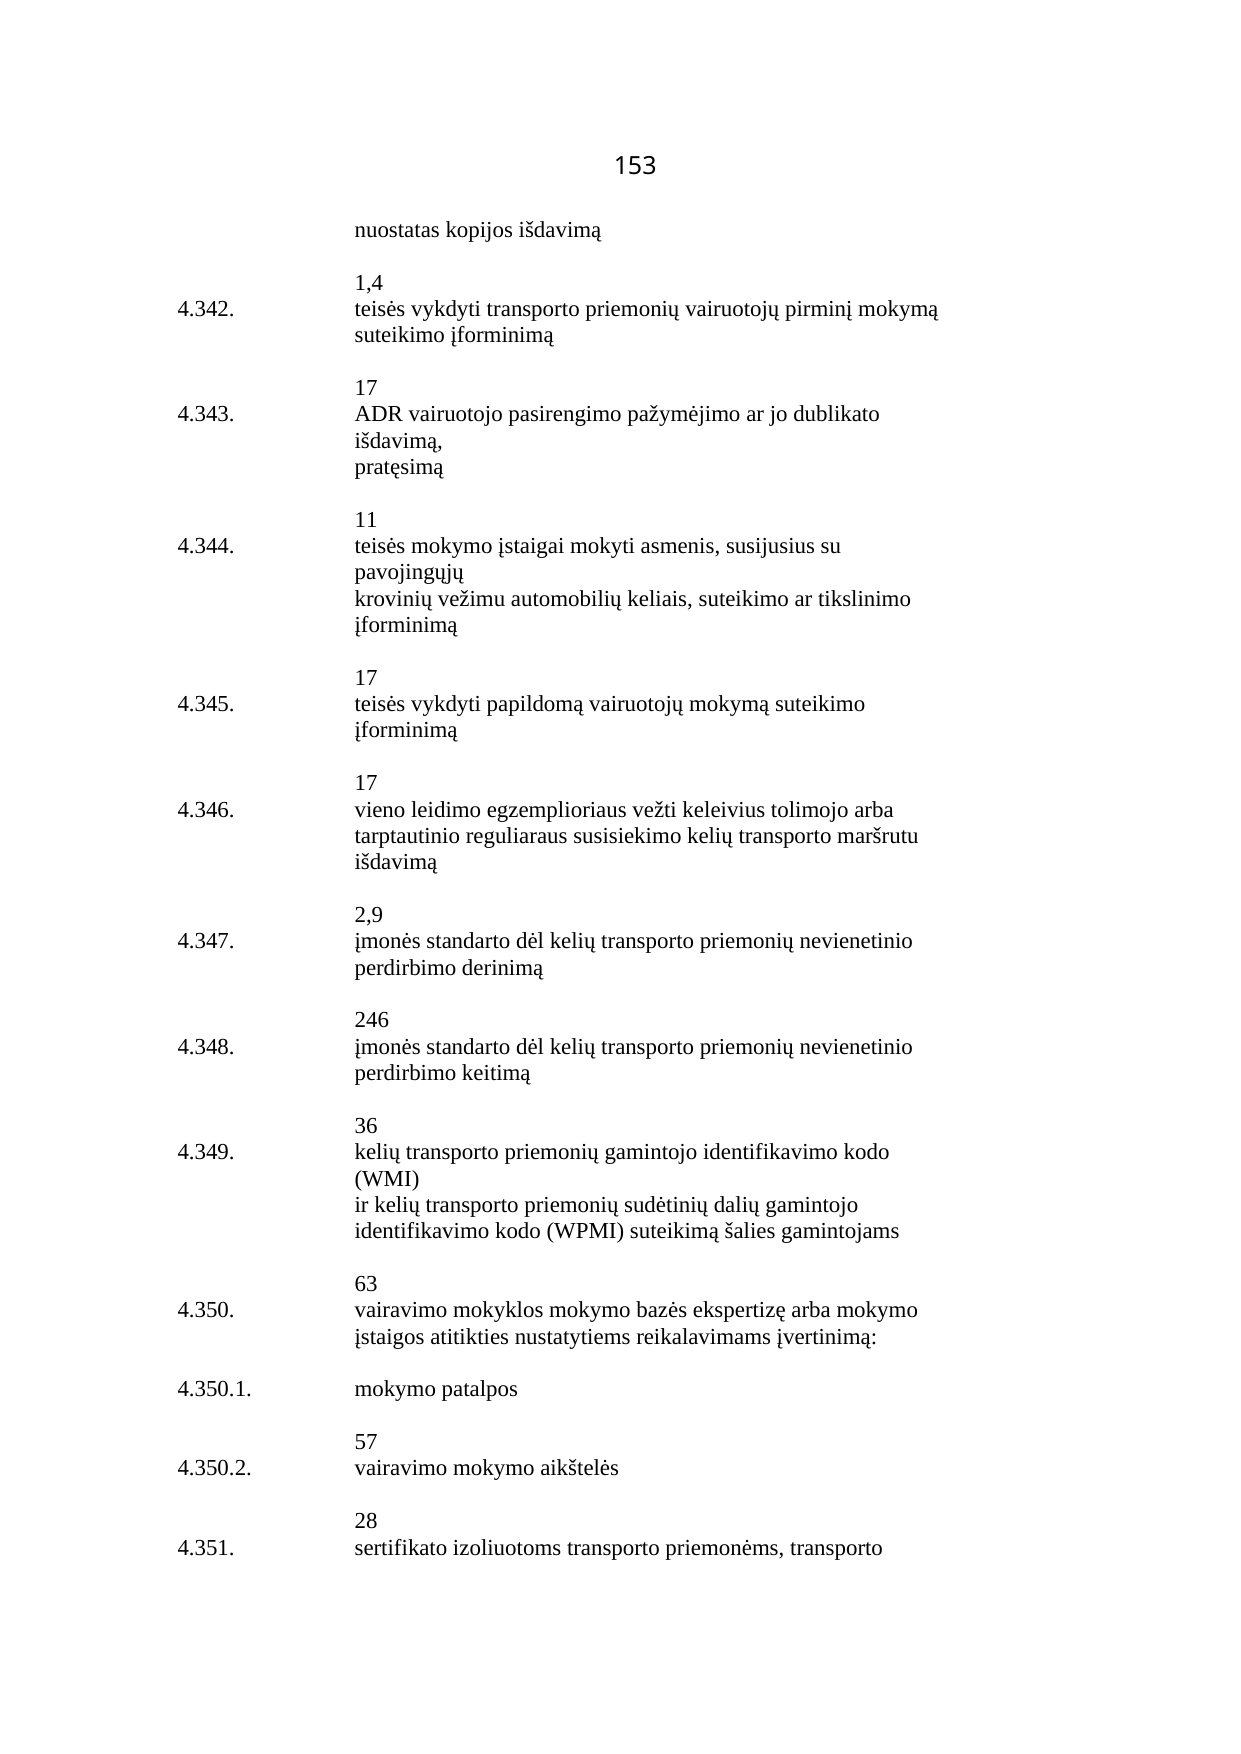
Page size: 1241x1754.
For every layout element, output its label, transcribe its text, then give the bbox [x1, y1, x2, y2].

text 4.345. teisės vykdyti papildomą vairuotojų mokymą suteikimo įforminimą 17 [177, 690, 945, 796]
text nuostatas kopijos išdavimą 1,4 [354, 216, 945, 295]
text 4.350.1. mokymo patalpos 57 [177, 1375, 945, 1454]
text 4.344. teisės mokymo įstaigai mokyti asmenis, susijusius su pavojingųjų [177, 532, 945, 585]
text ir kelių transporto priemonių sudėtinių dalių gamintojo [354, 1191, 945, 1217]
text 4.350.2. vairavimo mokymo aikštelės 28 [177, 1454, 945, 1533]
text perdirbimo derinimą 246 [354, 954, 945, 1033]
text 4.342. teisės vykdyti transporto priemonių vairuotojų pirminį mokymą [177, 295, 945, 321]
text suteikimo įforminimą 17 [354, 321, 945, 400]
text 4.343. ADR vairuotojo pasirengimo pažymėjimo ar jo dublikato išdavimą, [177, 400, 945, 453]
text 4.346. vieno leidimo egzemplioriaus vežti keleivius tolimojo arba [177, 796, 945, 822]
text pratęsimą 11 [354, 453, 945, 532]
text 4.351. sertifikato izoliuotoms transporto priemonėms, transporto [177, 1533, 945, 1560]
text identifikavimo kodo (WPMI) suteikimą šalies gamintojams 63 [354, 1217, 945, 1296]
text įforminimą 17 [354, 611, 945, 690]
text 4.348. įmonės standarto dėl kelių transporto priemonių nevienetinio [177, 1033, 945, 1059]
text 4.349. kelių transporto priemonių gamintojo identifikavimo kodo (WMI) [177, 1138, 945, 1191]
text krovinių vežimu automobilių keliais, suteikimo ar tikslinimo [354, 585, 945, 611]
text perdirbimo keitimą 36 [354, 1059, 945, 1138]
text 4.350. vairavimo mokyklos mokymo bazės ekspertizę arba mokymo [177, 1296, 945, 1323]
text įstaigos atitikties nustatytiems reikalavimams įvertinimą: [354, 1323, 945, 1375]
text išdavimą 2,9 [354, 848, 945, 927]
text tarptautinio reguliaraus susisiekimo kelių transporto maršrutu [354, 822, 945, 848]
text 4.347. įmonės standarto dėl kelių transporto priemonių nevienetinio [177, 927, 945, 954]
